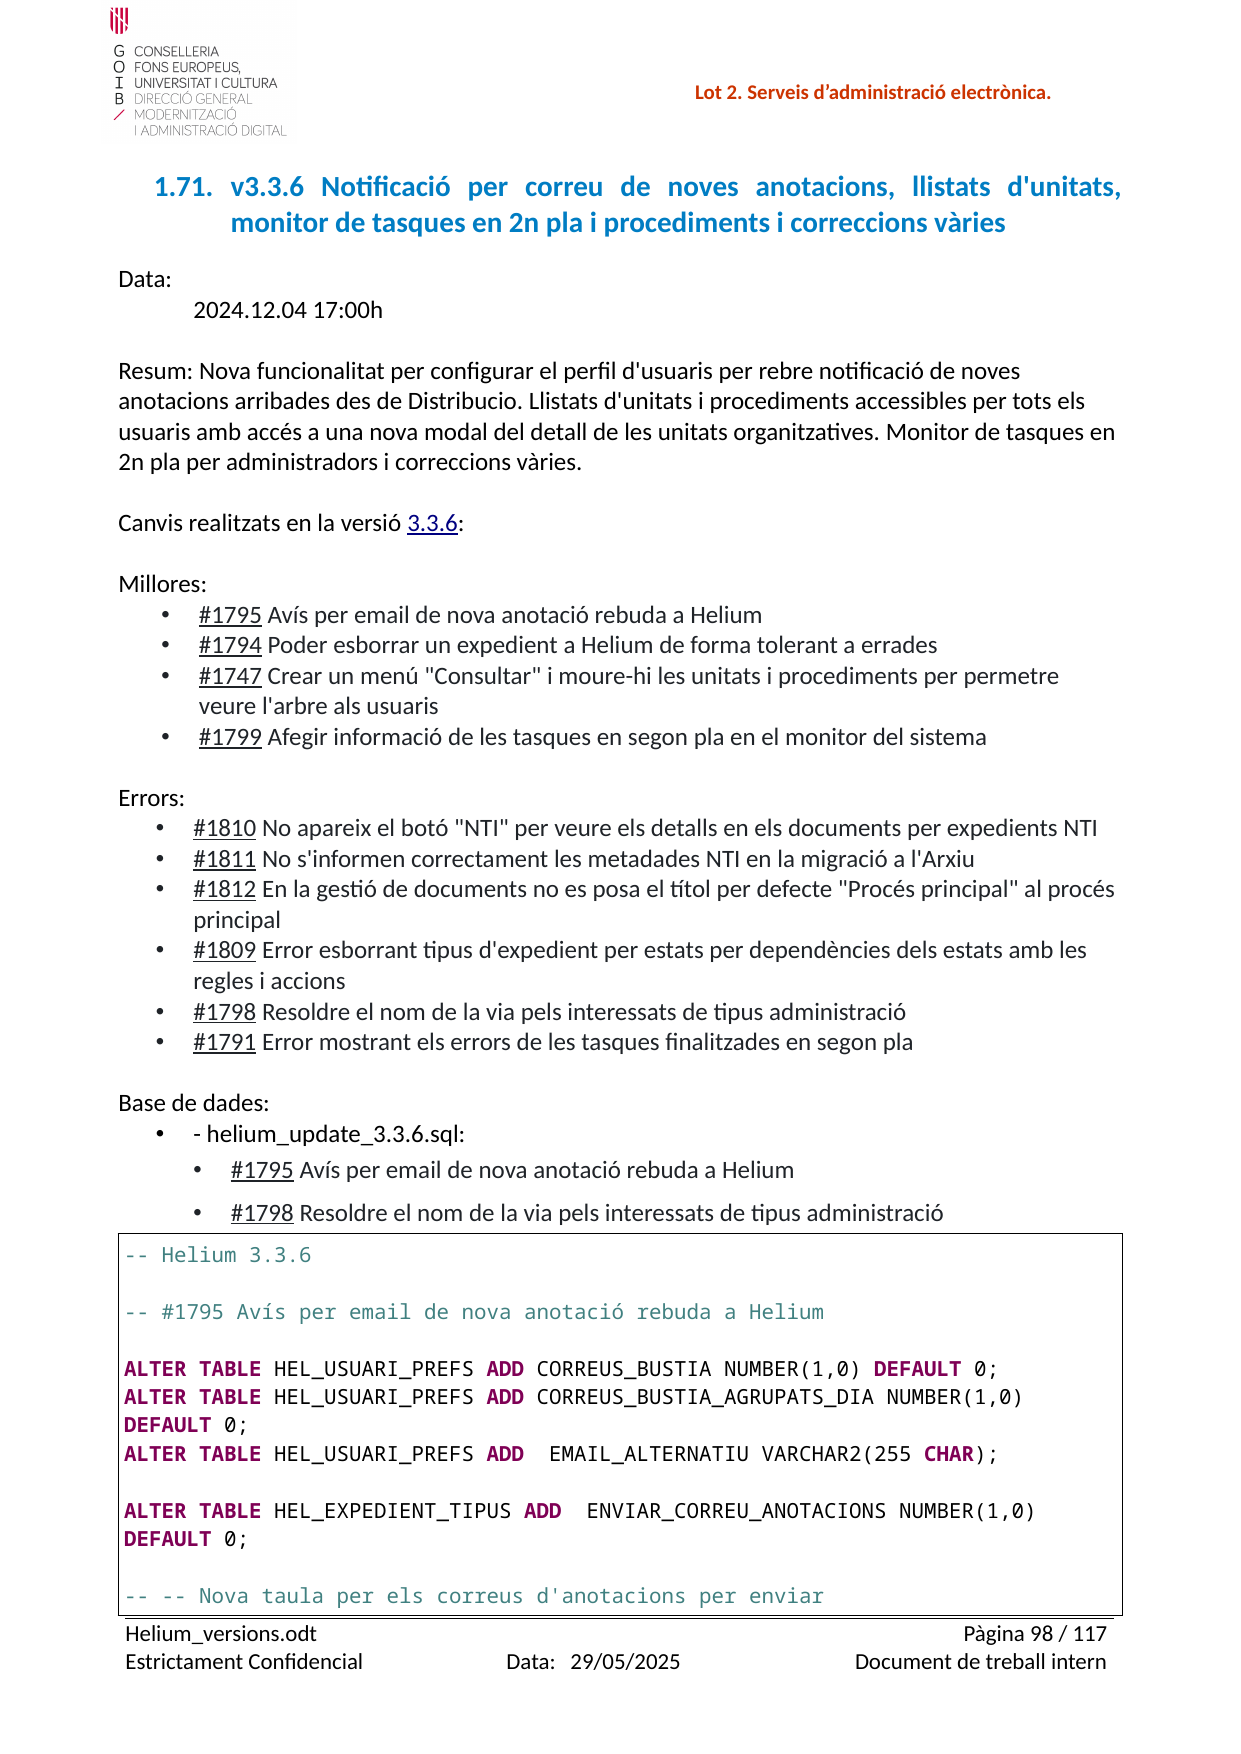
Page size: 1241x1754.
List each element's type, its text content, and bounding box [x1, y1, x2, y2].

text 2024.12.04 17:00h [118, 294, 1122, 324]
text Base de dades: [118, 1087, 1122, 1118]
table_header -- Helium 3.3.6 -- #1795 Avís per email de nova anotació rebuda a Helium ALTER TABLE HEL_USUARI_PREFS ADD CORREUS_BUSTIA NUMBER(1,0) DEFAULT 0; ALTER TABLE HEL_USUARI_PREFS ADD CORREUS_BUSTIA_AGRUPATS_DIA NUMBER(1,0) DEFAULT 0; ALTER TABLE HEL_USUARI_PREFS ADD EMAIL_ALTERNATIU VARCHAR2(255 CHAR); ALTER TABLE HEL_EXPEDIENT_TIPUS ADD ENVIAR_CORREU_ANOTACIONS NUMBER(1,0) DEFAULT 0; -- -- Nova taula per els correus d'anotacions per enviar [119, 1234, 1122, 1615]
subtitle v3.3.6 Notificació per correu de noves anotacions, llistats d'unitats, monitor de tasques en 2n pla i procediments i correccions vàries [153, 168, 1122, 239]
text Canvis realitzats en la versió 3.3.6: [118, 507, 1122, 538]
text Errors: [118, 782, 1122, 813]
text Resum: Nova funcionalitat per configurar el perfil d'usuaris per rebre notificació de noves anotacions arribades des de Distribucio. Llistats d'unitats i procediments accessibles per tots els usuaris amb accés a una nova modal del detall de les unitats organitzatives. Monitor de tasques en 2n pla per administradors i correccions vàries. [118, 355, 1122, 477]
list #1795 Avís per email de nova anotació rebuda a Helium [193, 1154, 1122, 1185]
list #1798 Resoldre el nom de la via pels interessats de tipus administració [193, 1197, 1122, 1227]
list #1747 Crear un menú "Consultar" i moure-hi les unitats i procediments per permetre veure l'arbre als usuaris [161, 660, 1122, 721]
text Millores: [118, 568, 1122, 599]
text Data: [118, 263, 1122, 294]
picture [100, 0, 297, 144]
list #1799 Afegir informació de les tasques en segon pla en el monitor del sistema [161, 721, 1122, 752]
list #1812 En la gestió de documents no es posa el títol per defecte "Procés principal" al procés principal [156, 874, 1122, 935]
list #1810 No apareix el botó "NTI" per veure els detalls en els documents per expedients NTI [156, 813, 1122, 843]
list #1811 No s'informen correctament les metadades NTI en la migració a l'Arxiu [156, 843, 1122, 874]
list #1791 Error mostrant els errors de les tasques finalitzades en segon pla [156, 1026, 1122, 1057]
list #1798 Resoldre el nom de la via pels interessats de tipus administració [156, 996, 1122, 1026]
list #1809 Error esborrant tipus d'expedient per estats per dependències dels estats amb les regles i accions [156, 935, 1122, 996]
list - helium_update_3.3.6.sql: [156, 1118, 1122, 1148]
list #1795 Avís per email de nova anotació rebuda a Helium [161, 599, 1122, 629]
list #1794 Poder esborrar un expedient a Helium de forma tolerant a errades [161, 629, 1122, 660]
